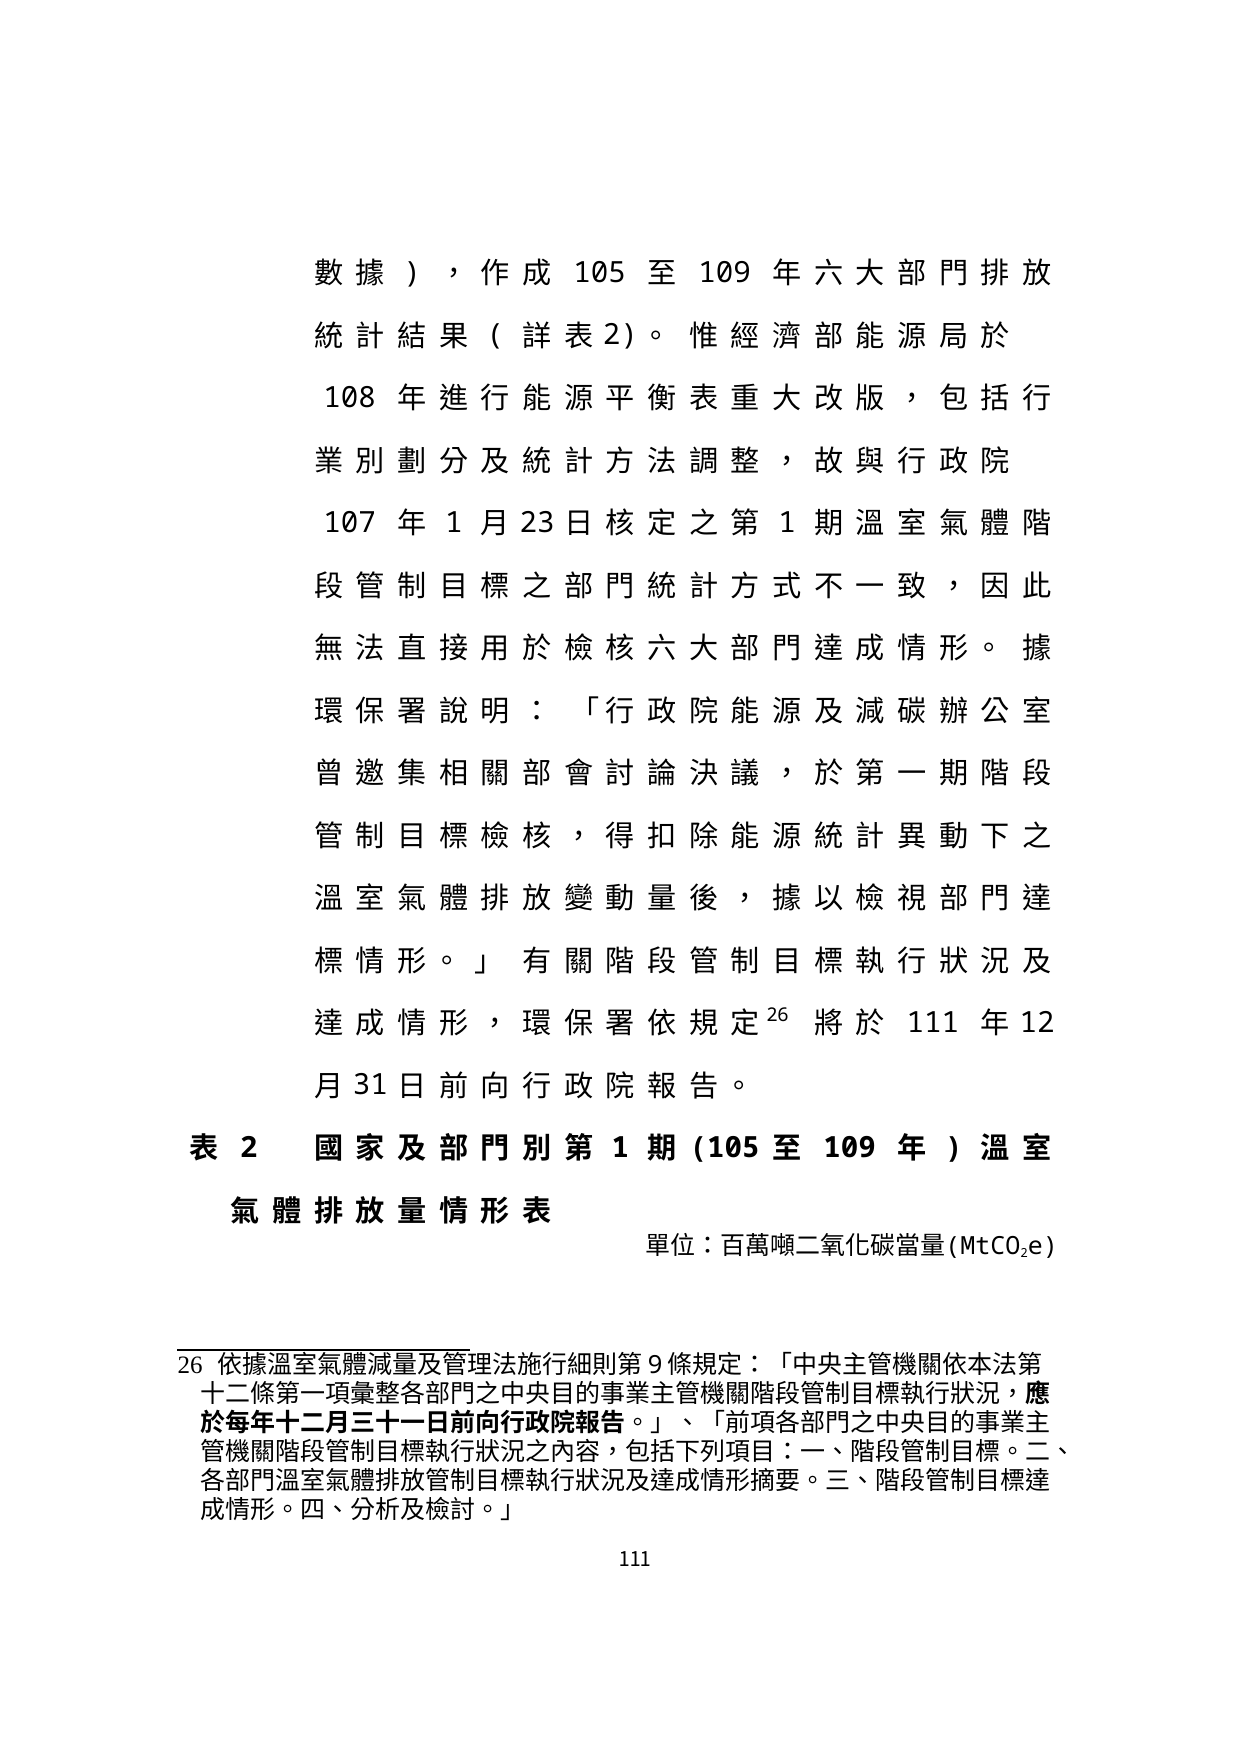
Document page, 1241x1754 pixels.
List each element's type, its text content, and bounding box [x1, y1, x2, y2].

text 表2 國家及部門別第1期(105至109年)溫室氣體排放量情形表 [124, 1104, 1058, 1229]
text 依據溫室氣體減量及管理法施行細則第9條規定：「中央主管機關依本法第十二條第一項彙整各部門之中央目的事業主管機關階段管制目標執行狀況，應於每年十二月三十一日前向行政院報告。」、「前項各部門之中央目的事業主管機關階段管制目標執行狀況之內容，包括下列項目：一、階段管制目標。二、各部門溫室氣體排放管制目標執行狀況及達成情形摘要。三、階段管制目標達成情形。四、分析及檢討。」 [177, 1350, 1063, 1525]
text 單位：百萬噸二氧化碳當量(MtCO2e) [242, 1229, 1058, 1261]
text 數據)，作成105至109年六大部門排放統計結果(詳表2)。惟經濟部能源局於108年進行能源平衡表重大改版，包括行業別劃分及統計方法調整，故與行政院107年1月23日核定之第1期溫室氣體階段管制目標之部門統計方式不一致，因此無法直接用於檢核六大部門達成情形。據環保署說明：「行政院能源及減碳辦公室曾邀集相關部會討論決議，於第一期階段管制目標檢核，得扣除能源統計異動下之溫室氣體排放變動量後，據以檢視部門達標情形。」有關階段管制目標執行狀況及達成情形，環保署依規定將於111年12月31日前向行政院報告。 [271, 229, 1058, 1104]
